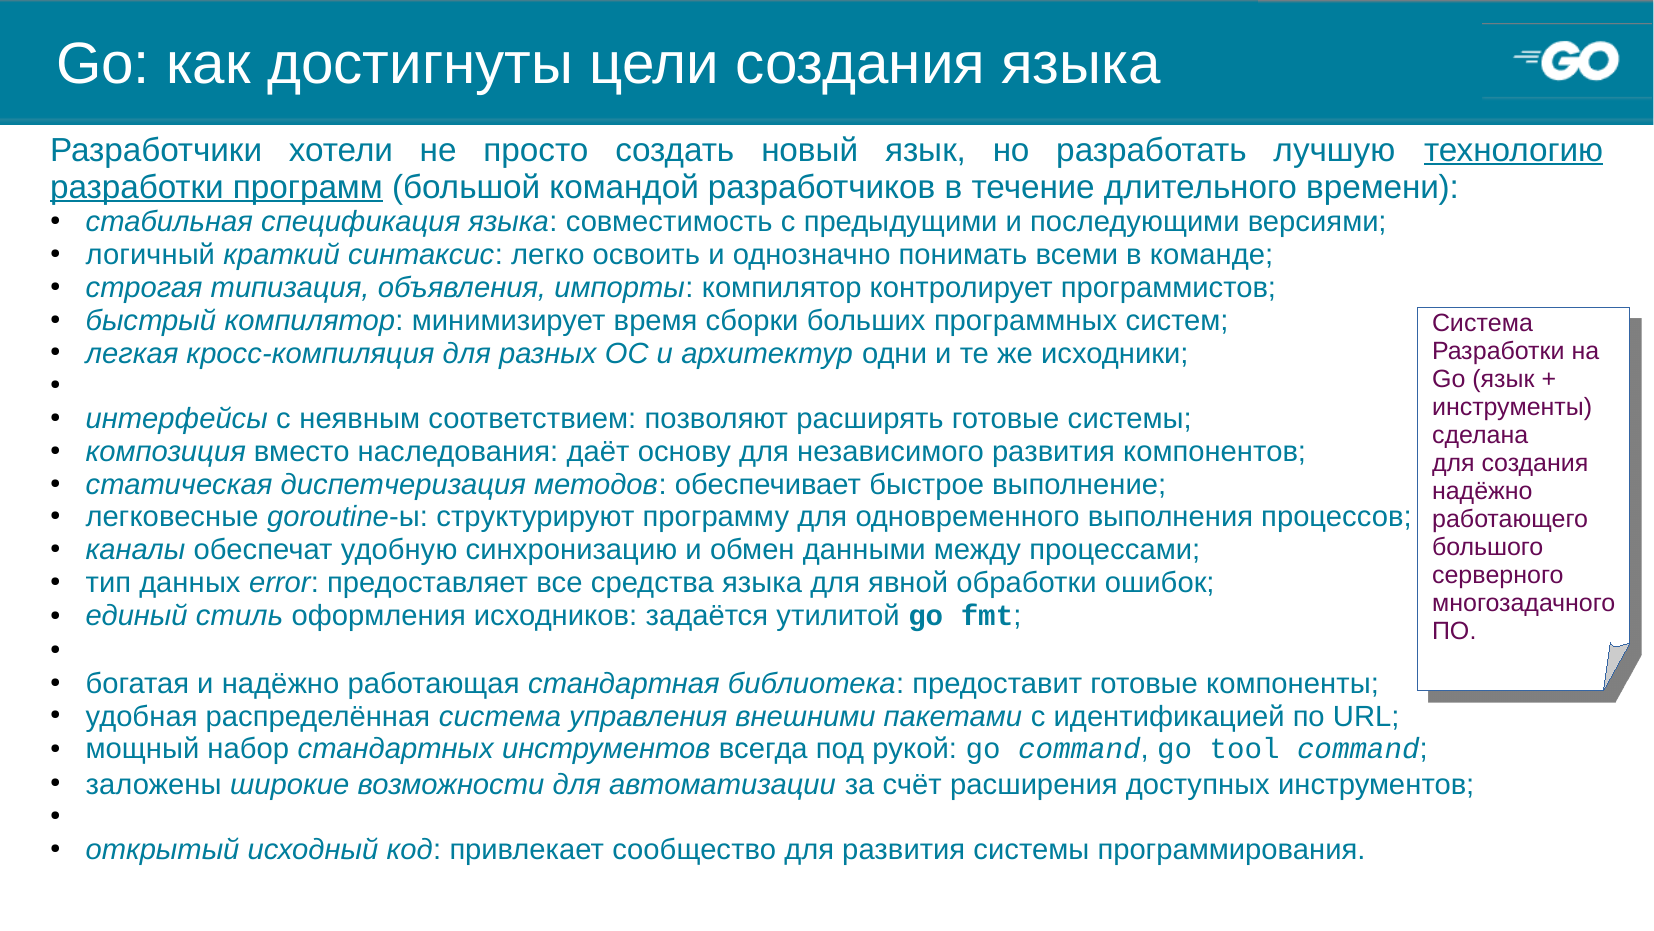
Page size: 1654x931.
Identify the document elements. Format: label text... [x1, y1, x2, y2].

picture [1542, 41, 1619, 81]
text_box Система Разработки на Go (язык + инструменты) сделана для создания надёжно работающего большого серверного многозадачного ПО. [1417, 307, 1630, 691]
text_box Разработчики хотели не просто создать новый язык, но разработать лучшую технологию разработки программ (большой командой разработчиков в течение длительного времени): стабильная спецификация языка: совместимость с предыдущими и последующими версиями; логичный краткий синтаксис: легко освоить и однозначно понимать всеми в команде; строгая типизация, объявления, импорты: компилятор контролирует программистов; быстрый компилятор: минимизирует время сборки больших программных систем; легкая кросс-компиляция для разных ОС и архитектур одни и те же исходники; интерфейсы с неявным соответствием: позволяют расширять готовые системы; композиция вместо наследования: даёт основу для независимого развития компонентов; статическая диспетчеризация методов: обеспечивает быстрое выполнение; легковесные goroutine-ы: структурируют программу для одновременного выполнения процессов; каналы обеспечат удобную синхронизацию и обмен данными между процессами; тип данных error: предоставляет все средства языка для явной обработки ошибок; единый стиль оформления исходников: задаётся утилитой go fmt; богатая и надёжно работающая стандартная библиотека: предоставит готовые компоненты; удобная распределённая система управления внешними пакетами с идентификацией по URL; мощный набор стандартных инструментов всегда под рукой: go command, go tool command; заложены широкие возможности для автоматизации за счёт расширения доступных инструментов; открытый исходный код: привлекает сообщество для развития системы программирования. [35, 124, 1619, 886]
text_box Go: как достигнуты цели создания языка [41, 23, 1495, 104]
